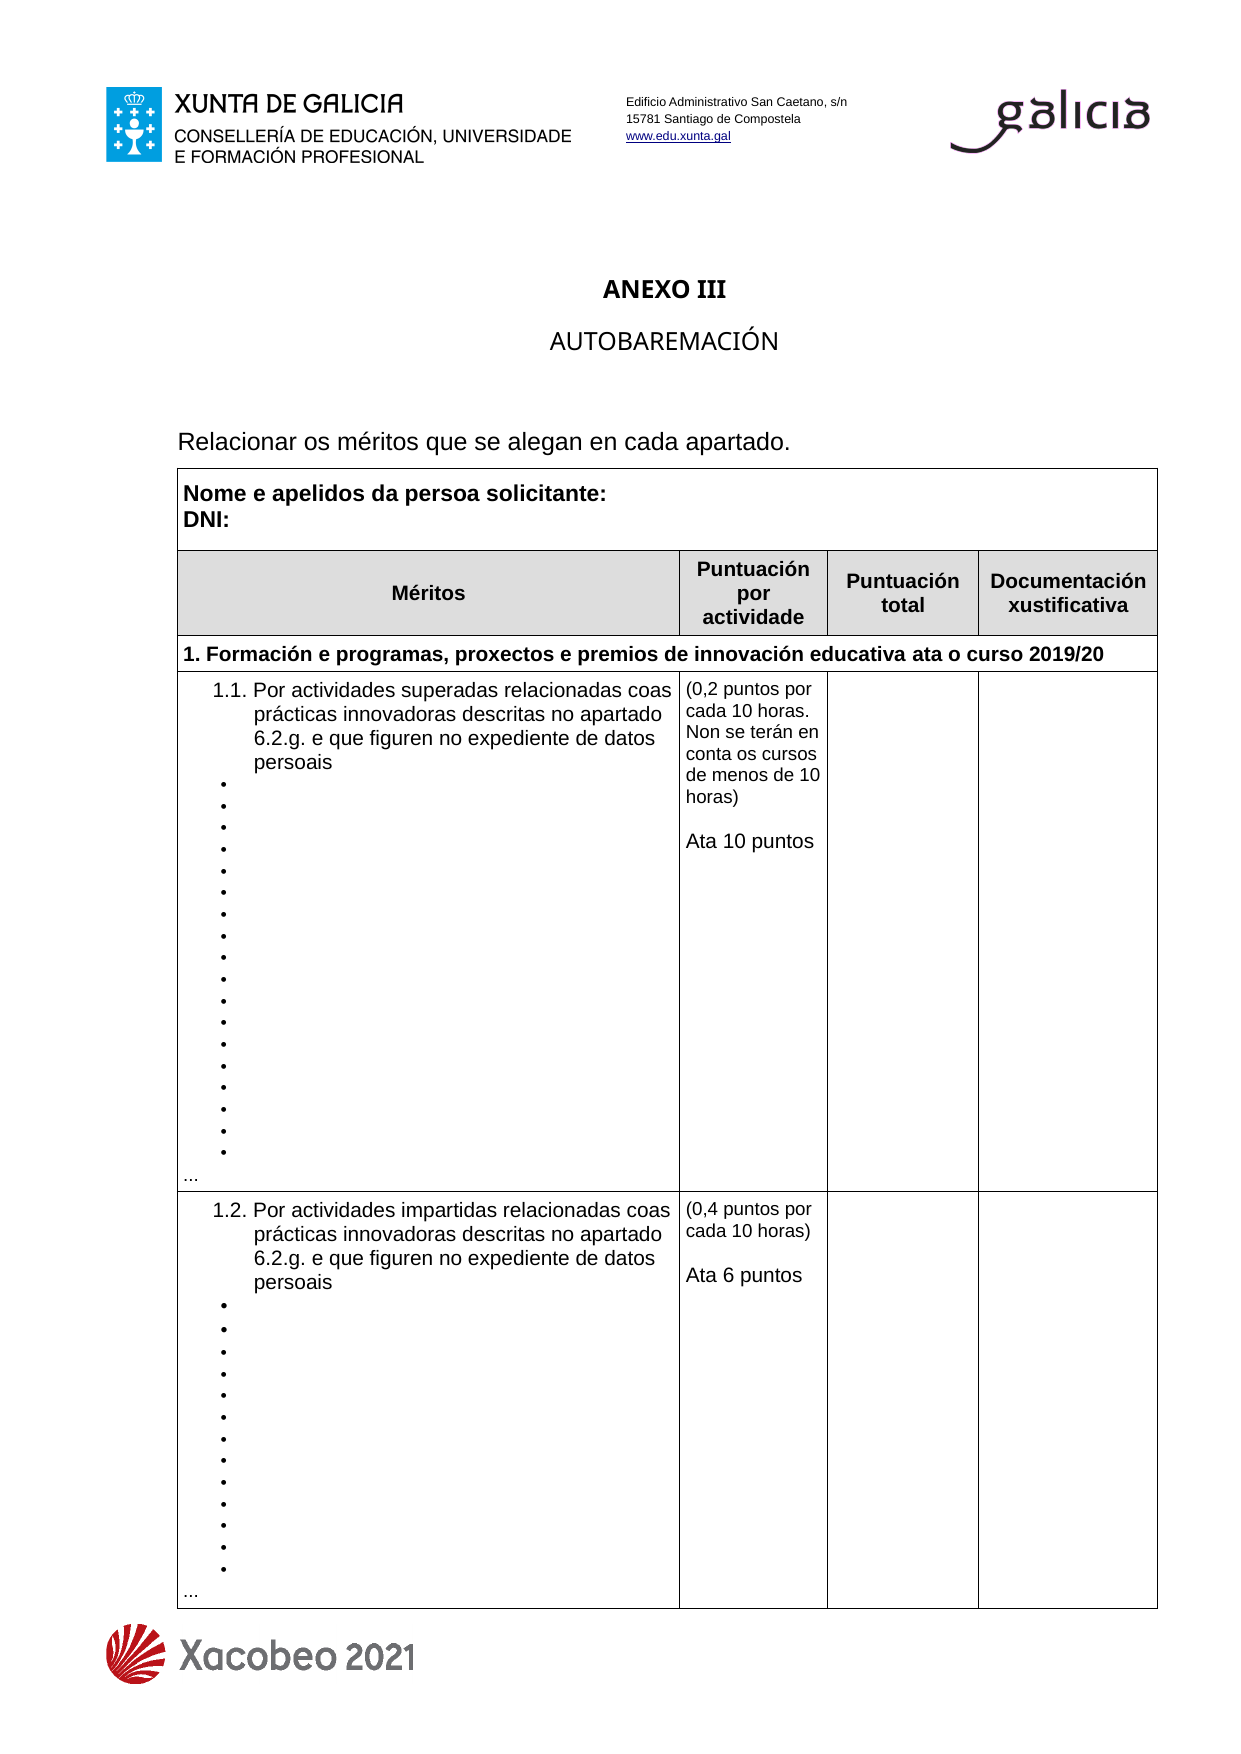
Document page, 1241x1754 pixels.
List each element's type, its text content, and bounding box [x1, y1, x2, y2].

table_cell (0,2 puntos por cada 10 horas. Non se terán en conta os cursos de menos de 10 horas) Ata 10 puntos [680, 672, 827, 1191]
table_cell 1.2. Por actividades impartidas relacionadas coas prácticas innovadoras descritas no apartado 6.2.g. e que figuren no expediente de datos persoais ... [178, 1192, 679, 1607]
table_cell 1. Formación e programas, proxectos e premios de innovación educativa ata o curso 2019/20 [178, 636, 1157, 671]
table_cell [828, 672, 978, 1191]
picture [115, 109, 122, 116]
picture [147, 125, 154, 132]
table_cell [979, 672, 1157, 1191]
picture [106, 1624, 413, 1684]
table_cell 1.1. Por actividades superadas relacionadas coas prácticas innovadoras descritas no apartado 6.2.g. e que figuren no expediente de datos persoais ... [178, 672, 679, 1191]
table_cell [828, 1192, 978, 1607]
picture [948, 88, 1152, 154]
table_cell [979, 1192, 1157, 1607]
table_cell Puntuación total [828, 551, 978, 635]
picture [147, 109, 154, 116]
picture [126, 119, 143, 154]
picture [131, 109, 138, 116]
table_header Nome e apelidos da persoa solicitante: DNI: [178, 469, 1157, 550]
text ANEXO III [177, 272, 1152, 306]
table_cell Méritos [178, 551, 679, 635]
text AUTOBAREMACIÓN [177, 323, 1152, 357]
text Relacionar os méritos que se alegan en cada apartado. [177, 427, 1152, 456]
picture [115, 141, 122, 148]
table_cell Puntuación por actividade [680, 551, 827, 635]
picture [115, 125, 122, 132]
table_cell (0,4 puntos por cada 10 horas) Ata 6 puntos [680, 1192, 827, 1607]
table_cell Documentación xustificativa [979, 551, 1157, 635]
picture [106, 87, 571, 163]
picture [147, 141, 154, 148]
